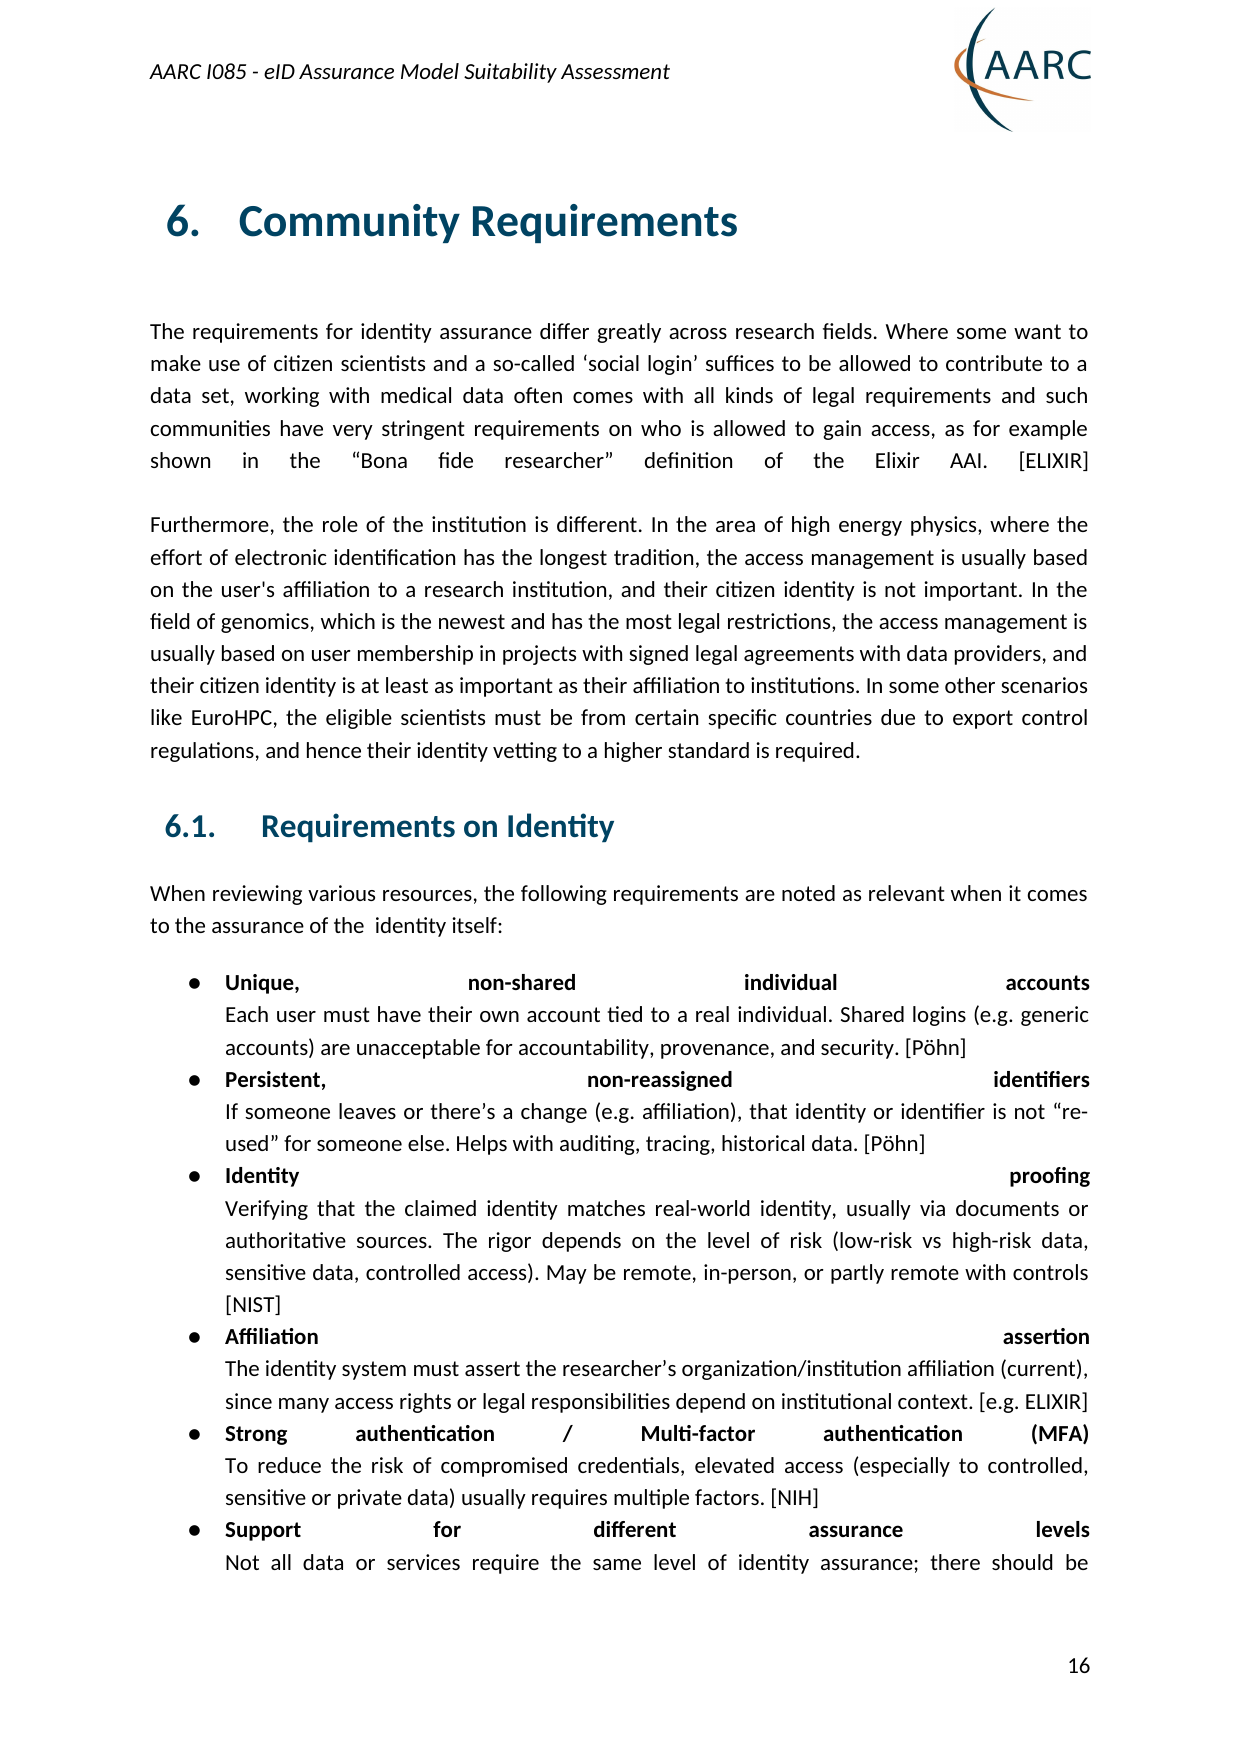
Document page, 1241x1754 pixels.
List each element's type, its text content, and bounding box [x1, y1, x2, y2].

picture [1072, 54, 1091, 77]
text When reviewing various resources, the following requirements are noted as relevant when it comes to the assurance of the identity itself: [150, 879, 1090, 939]
list Strong authentication / Multi-factor authentication (MFA) To reduce the risk of compromised credentials, elevated access (especially to controlled, sensitive or private data) usually requires multiple factors. [NIH] [187, 1419, 1090, 1511]
subtitle Requirements on Identity [216, 805, 1090, 846]
list Persistent, non-reassigned identifiers If someone leaves or there’s a change (e.g. affiliation), that identity or identifier is not “re-used” for someone else. Helps with auditing, tracing, historical data. [Pöhn] [187, 1065, 1090, 1157]
picture [954, 7, 1091, 132]
list Identity proofing Verifying that the claimed identity matches real-world identity, usually via documents or authoritative sources. The rigor depends on the level of risk (low-risk vs high-risk data, sensitive data, controlled access). May be remote, in-person, or partly remote with controls [NIST] [187, 1161, 1090, 1318]
text The requirements for identity assurance differ greatly across research fields. Where some want to make use of citizen scientists and a so-called ‘social login’ suffices to be allowed to contribute to a data set, working with medical data often comes with all kinds of legal requirements and such communities have very stringent requirements on who is allowed to gain access, as for example shown in the “Bona fide researcher” definition of the Elixir AAI. [ELIXIR] Furthermore, the role of the institution is different. In the area of high energy physics, where the effort of electronic identification has the longest tradition, the access management is usually based on the user's affiliation to a research institution, and their citizen identity is not important. In the field of genomics, which is the newest and has the most legal restrictions, the access management is usually based on user membership in projects with signed legal agreements with data providers, and their citizen identity is at least as important as their affiliation to institutions. In some other scenarios like EuroHPC, the eligible scientists must be from certain specific countries due to export control regulations, and hence their identity vetting to a higher standard is required. [150, 317, 1090, 764]
list Support for different assurance levels Not all data or services require the same level of identity assurance; there should be [187, 1516, 1090, 1576]
subtitle Community Requirements [201, 192, 1090, 248]
list Unique, non-shared individual accounts Each user must have their own account tied to a real individual. Shared logins (e.g. generic accounts) are unacceptable for accountability, provenance, and security. [Pöhn] [187, 968, 1090, 1061]
list Affiliation assertion The identity system must assert the researcher’s organization/institution affiliation (current), since many access rights or legal responsibilities depend on institutional context. [e.g. ELIXIR] [187, 1322, 1090, 1415]
